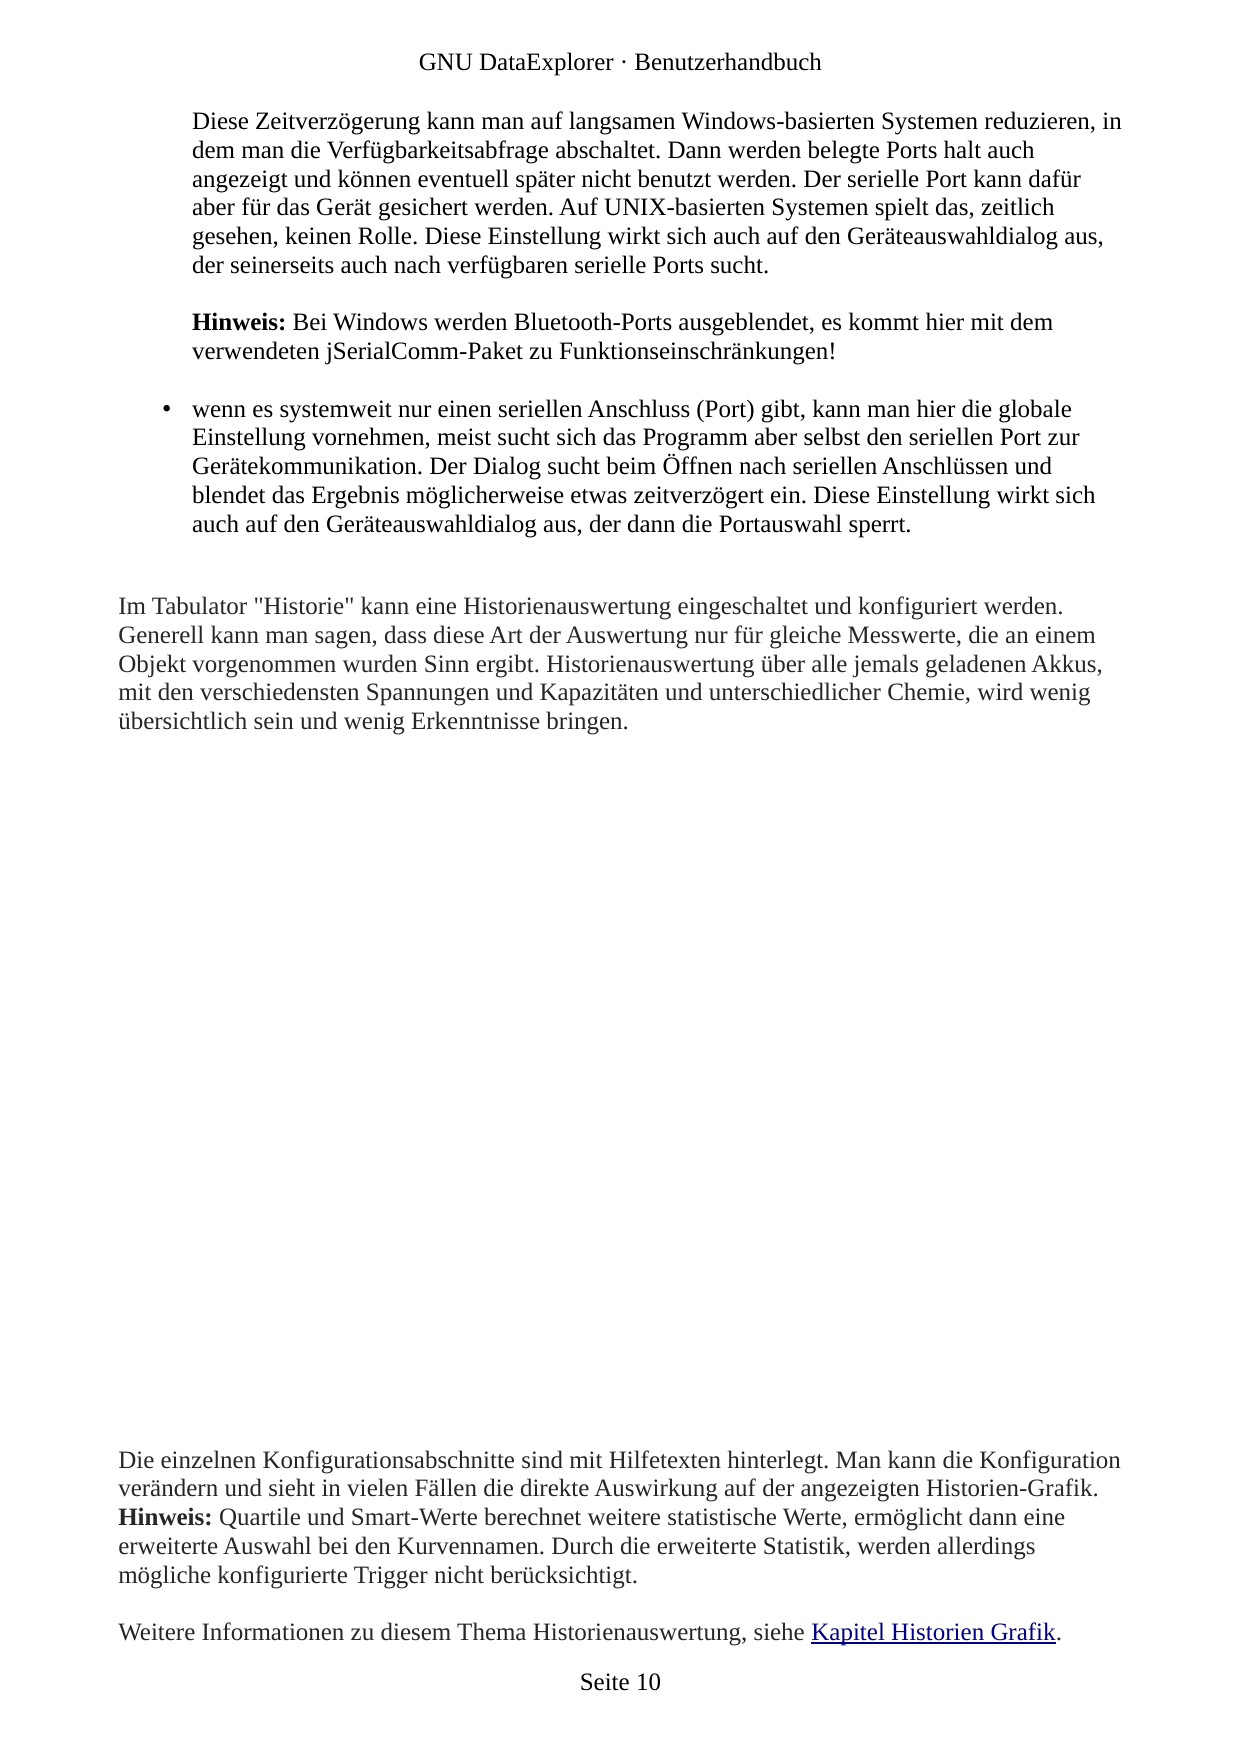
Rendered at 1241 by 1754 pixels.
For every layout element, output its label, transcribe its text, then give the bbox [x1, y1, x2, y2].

text Im Tabulator "Historie" kann eine Historienauswertung eingeschaltet und konfiguriert werden. Generell kann man sagen, dass diese Art der Auswertung nur für gleiche Messwerte, die an einem Objekt vorgenommen wurden Sinn ergibt. Historienauswertung über alle jemals geladenen Akkus, mit den verschiedensten Spannungen und Kapazitäten und unterschiedlicher Chemie, wird wenig übersichtlich sein und wenig Erkenntnisse bringen. [118, 591, 1122, 735]
text Weitere Informationen zu diesem Thema Historienauswertung, siehe Kapitel Historien Grafik. [118, 1617, 1122, 1646]
list Diese Zeitverzögerung kann man auf langsamen Windows-basierten Systemen reduzieren, in dem man die Verfügbarkeitsabfrage abschaltet. Dann werden belegte Ports halt auch angezeigt und können eventuell später nicht benutzt werden. Der serielle Port kann dafür aber für das Gerät gesichert werden. Auf UNIX-basierten Systemen spielt das, zeitlich gesehen, keinen Rolle. Diese Einstellung wirkt sich auch auf den Geräteauswahldialog aus, der seinerseits auch nach verfügbaren serielle Ports sucht. Hinweis: Bei Windows werden Bluetooth-Ports ausgeblendet, es kommt hier mit dem verwendeten jSerialComm-Paket zu Funktionseinschränkungen! [162, 106, 1122, 394]
list wenn es systemweit nur einen seriellen Anschluss (Port) gibt, kann man hier die globale Einstellung vornehmen, meist sucht sich das Programm aber selbst den seriellen Port zur Gerätekommunikation. Der Dialog sucht beim Öffnen nach seriellen Anschlüssen und blendet das Ergebnis möglicherweise etwas zeitverzögert ein. Diese Einstellung wirkt sich auch auf den Geräteauswahldialog aus, der dann die Portauswahl sperrt. [162, 394, 1122, 537]
text Hinweis: Quartile und Smart-Werte berechnet weitere statistische Werte, ermöglicht dann eine erweiterte Auswahl bei den Kurvennamen. Durch die erweiterte Statistik, werden allerdings mögliche konfigurierte Trigger nicht berücksichtigt. [118, 1502, 1122, 1588]
text Die einzelnen Konfigurationsabschnitte sind mit Hilfetexten hinterlegt. Man kann die Konfiguration verändern und sieht in vielen Fällen die direkte Auswirkung auf der angezeigten Historien-Grafik. [118, 1445, 1122, 1502]
